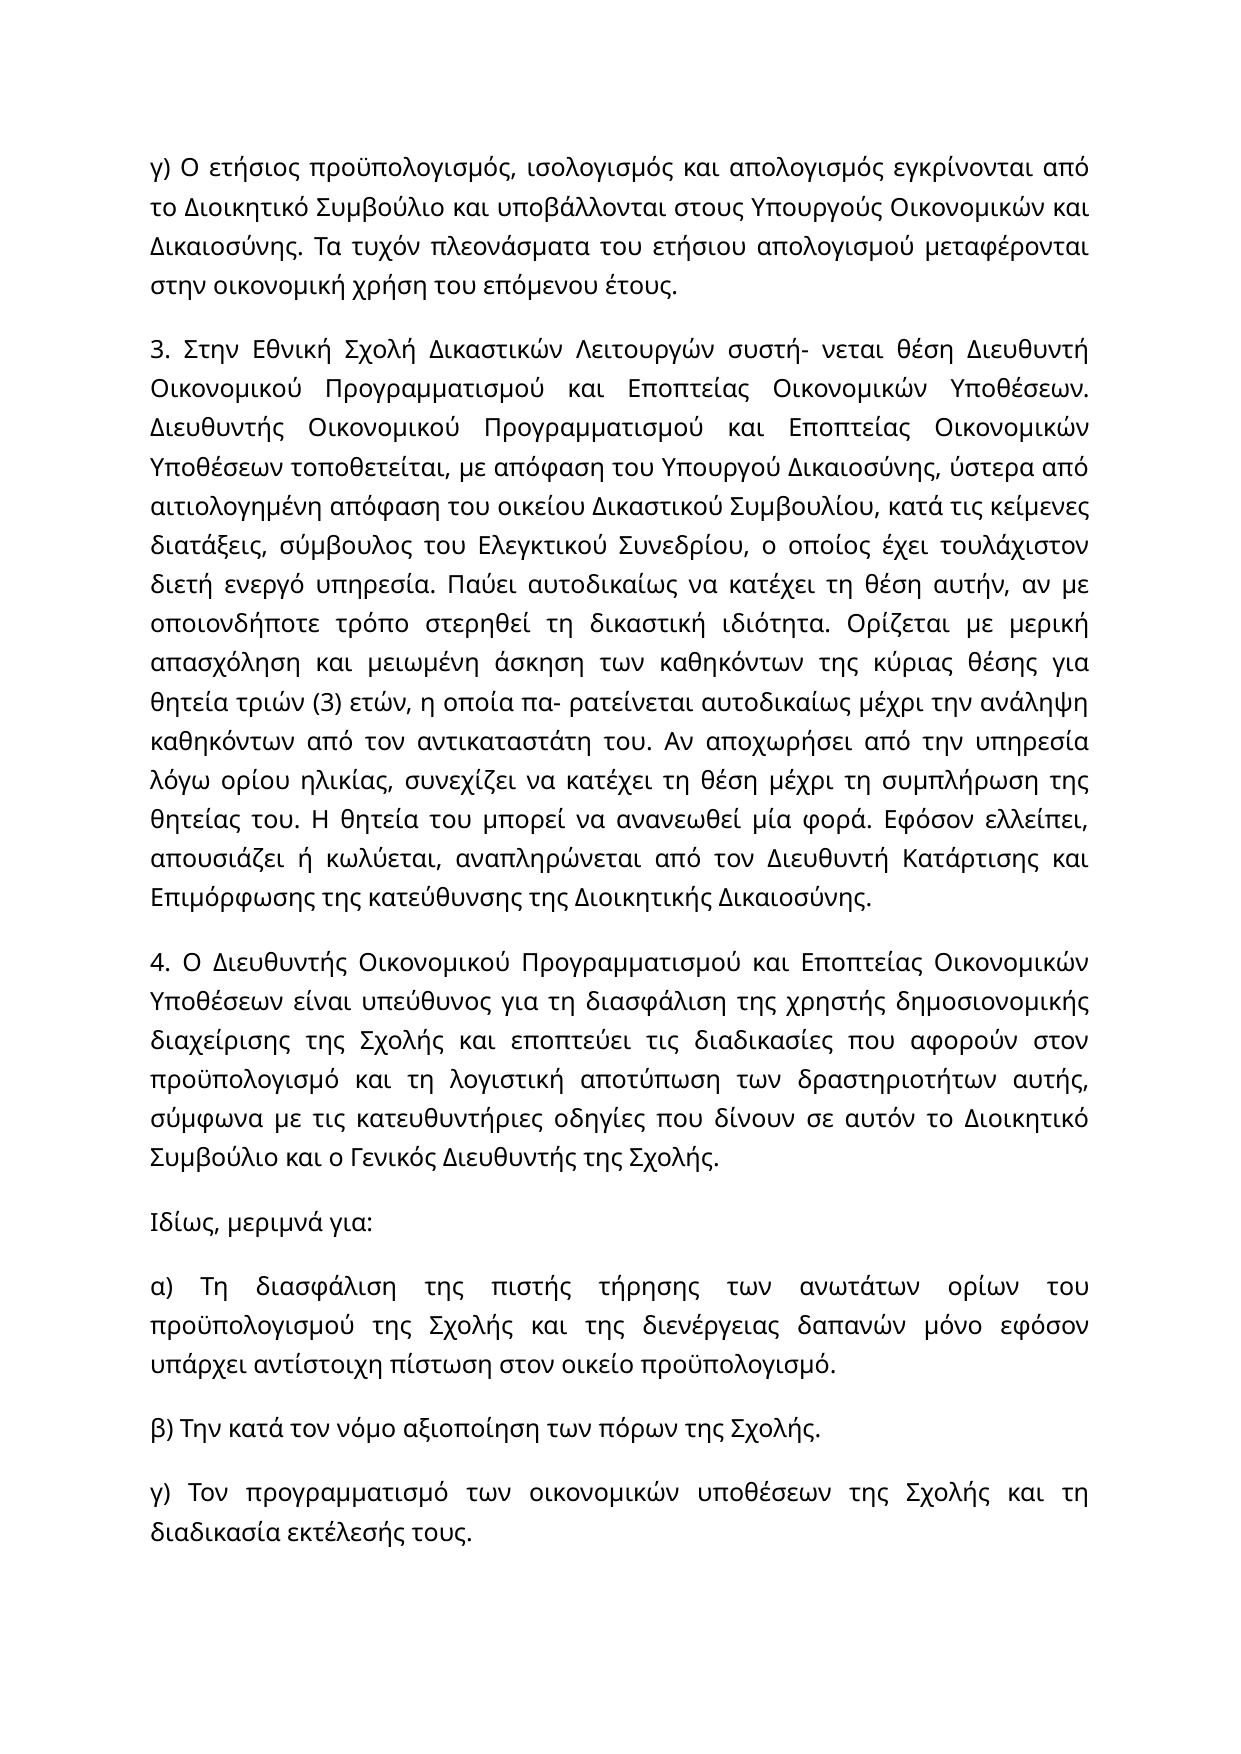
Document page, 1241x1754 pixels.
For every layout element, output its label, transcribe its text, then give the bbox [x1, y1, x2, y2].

text γ) Τον προγραμματισμό των οικονομικών υποθέσεων της Σχολής και τη διαδικασία εκτέλεσής τους. [150, 1475, 1090, 1548]
text α) Τη διασφάλιση της πιστής τήρησης των ανωτάτων ορίων του προϋπολογισμού της Σχολής και της διενέργειας δαπανών μόνο εφόσον υπάρχει αντίστοιχη πίστωση στον οικείο προϋπολογισμό. [150, 1268, 1090, 1381]
text 3. Στην Εθνική Σχολή Δικαστικών Λειτουργών συστή- νεται θέση Διευθυντή Οικονομικού Προγραμματισμού και Εποπτείας Οικονομικών Υποθέσεων. Διευθυντής Οικονομικού Προγραμματισμού και Εποπτείας Οικονομικών Υποθέσεων τοποθετείται, με απόφαση του Υπουργού Δικαιοσύνης, ύστερα από αιτιολογημένη απόφαση του οικείου Δικαστικού Συμβουλίου, κατά τις κείμενες διατάξεις, σύμβουλος του Ελεγκτικού Συνεδρίου, ο οποίος έχει τουλάχιστον διετή ενεργό υπηρεσία. Παύει αυτοδικαίως να κατέχει τη θέση αυτήν, αν με οποιονδήποτε τρόπο στερηθεί τη δικαστική ιδιότητα. Ορίζεται με μερική απασχόληση και μειωμένη άσκηση των καθηκόντων της κύριας θέσης για θητεία τριών (3) ετών, η οποία πα- ρατείνεται αυτοδικαίως μέχρι την ανάληψη καθηκόντων από τον αντικαταστάτη του. Αν αποχωρήσει από την υπηρεσία λόγω ορίου ηλικίας, συνεχίζει να κατέχει τη θέση μέχρι τη συμπλήρωση της θητείας του. Η θητεία του μπορεί να ανανεωθεί μία φορά. Εφόσον ελλείπει, απουσιάζει ή κωλύεται, αναπληρώνεται από τον Διευθυντή Κατάρτισης και Επιμόρφωσης της κατεύθυνσης της Διοικητικής Δικαιοσύνης. [150, 332, 1090, 914]
text Ιδίως, μεριμνά για: [150, 1204, 1090, 1238]
text β) Την κατά τον νόμο αξιοποίηση των πόρων της Σχολής. [150, 1411, 1090, 1445]
text 4. Ο Διευθυντής Οικονομικού Προγραμματισμού και Εποπτείας Οικονομικών Υποθέσεων είναι υπεύθυνος για τη διασφάλιση της χρηστής δημοσιονομικής διαχείρισης της Σχολής και εποπτεύει τις διαδικασίες που αφορούν στον προϋπολογισμό και τη λογιστική αποτύπωση των δραστηριοτήτων αυτής, σύμφωνα με τις κατευθυντήριες οδηγίες που δίνουν σε αυτόν το Διοικητικό Συμβούλιο και ο Γενικός Διευθυντής της Σχολής. [150, 944, 1090, 1174]
text γ) Ο ετήσιος προϋπολογισμός, ισολογισμός και απολογισμός εγκρίνονται από το Διοικητικό Συμβούλιο και υποβάλλονται στους Υπουργούς Οικονομικών και Δικαιοσύνης. Τα τυχόν πλεονάσματα του ετήσιου απολογισμού μεταφέρονται στην οικονομική χρήση του επόμενου έτους. [150, 150, 1090, 302]
